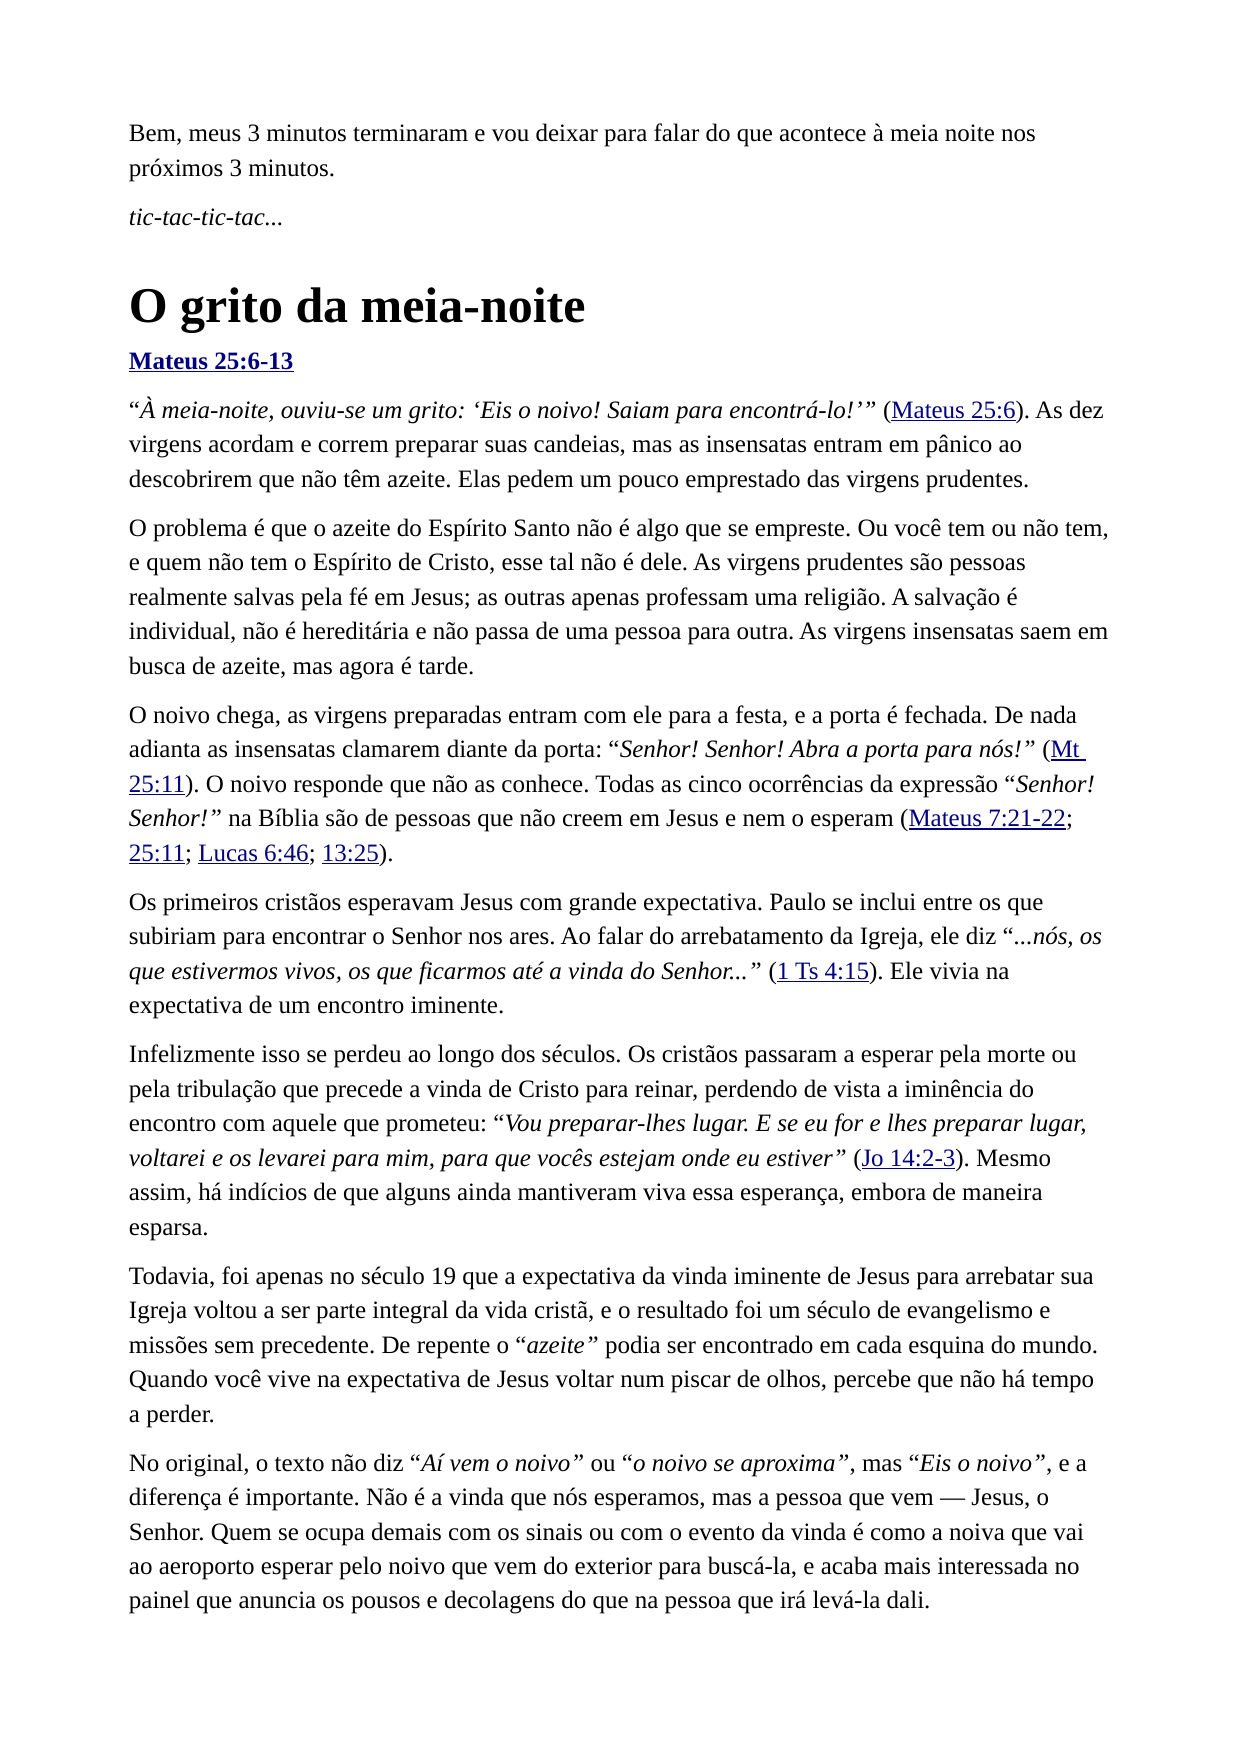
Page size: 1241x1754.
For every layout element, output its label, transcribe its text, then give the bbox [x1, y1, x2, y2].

text Bem, meus 3 minutos terminaram e vou deixar para falar do que acontece à meia noite nos próximos 3 minutos. [129, 118, 1111, 181]
text O problema é que o azeite do Espírito Santo não é algo que se empreste. Ou você tem ou não tem, e quem não tem o Espírito de Cristo, esse tal não é dele. As virgens prudentes são pessoas realmente salvas pela fé em Jesus; as outras apenas professam uma religião. A salvação é individual, não é hereditária e não passa de uma pessoa para outra. As virgens insensatas saem em busca de azeite, mas agora é tarde. [129, 513, 1111, 679]
subtitle O grito da meia-noite [129, 276, 1111, 333]
text tic-tac-tic-tac... [129, 202, 1111, 230]
text Todavia, foi apenas no século 19 que a expectativa da vinda iminente de Jesus para arrebatar sua Igreja voltou a ser parte integral da vida cristã, e o resultado foi um século de evangelismo e missões sem precedente. De repente o “azeite” podia ser encontrado em cada esquina do mundo. Quando você vive na expectativa de Jesus voltar num piscar de olhos, percebe que não há tempo a perder. [129, 1261, 1111, 1427]
text Infelizmente isso se perdeu ao longo dos séculos. Os cristãos passaram a esperar pela morte ou pela tribulação que precede a vinda de Cristo para reinar, perdendo de vista a iminência do encontro com aquele que prometeu: “Vou preparar-lhes lugar. E se eu for e lhes preparar lugar, voltarei e os levarei para mim, para que vocês estejam onde eu estiver” (Jo 14:2-3). Mesmo assim, há indícios de que alguns ainda mantiveram viva essa esperança, embora de maneira esparsa. [129, 1039, 1111, 1240]
text O noivo chega, as virgens preparadas entram com ele para a festa, e a porta é fechada. De nada adianta as insensatas clamarem diante da porta: “Senhor! Senhor! Abra a porta para nós!” (Mt 25:11). O noivo responde que não as conhece. Todas as cinco ocorrências da expressão “Senhor! Senhor!” na Bíblia são de pessoas que não creem em Jesus e nem o esperam (Mateus 7:21-22; 25:11; Lucas 6:46; 13:25). [129, 700, 1111, 866]
text “À meia-noite, ouviu-se um grito: ‘Eis o noivo! Saiam para encontrá-lo!’” (Mateus 25:6). As dez virgens acordam e correm preparar suas candeias, mas as insensatas entram em pânico ao descobrirem que não têm azeite. Elas pedem um pouco emprestado das virgens prudentes. [129, 395, 1111, 492]
text No original, o texto não diz “Aí vem o noivo” ou “o noivo se aproxima”, mas “Eis o noivo”, e a diferença é importante. Não é a vinda que nós esperamos, mas a pessoa que vem — Jesus, o Senhor. Quem se ocupa demais com os sinais ou com o evento da vinda é como a noiva que vai ao aeroporto esperar pelo noivo que vem do exterior para buscá-la, e acaba mais interessada no painel que anuncia os pousos e decolagens do que na pessoa que irá levá-la dali. [129, 1448, 1111, 1614]
text Mateus 25:6-13 [129, 346, 1111, 374]
text Os primeiros cristãos esperavam Jesus com grande expectativa. Paulo se inclui entre os que subiriam para encontrar o Senhor nos ares. Ao falar do arrebatamento da Igreja, ele diz “...nós, os que estivermos vivos, os que ficarmos até a vinda do Senhor...” (1 Ts 4:15). Ele vivia na expectativa de um encontro iminente. [129, 887, 1111, 1019]
